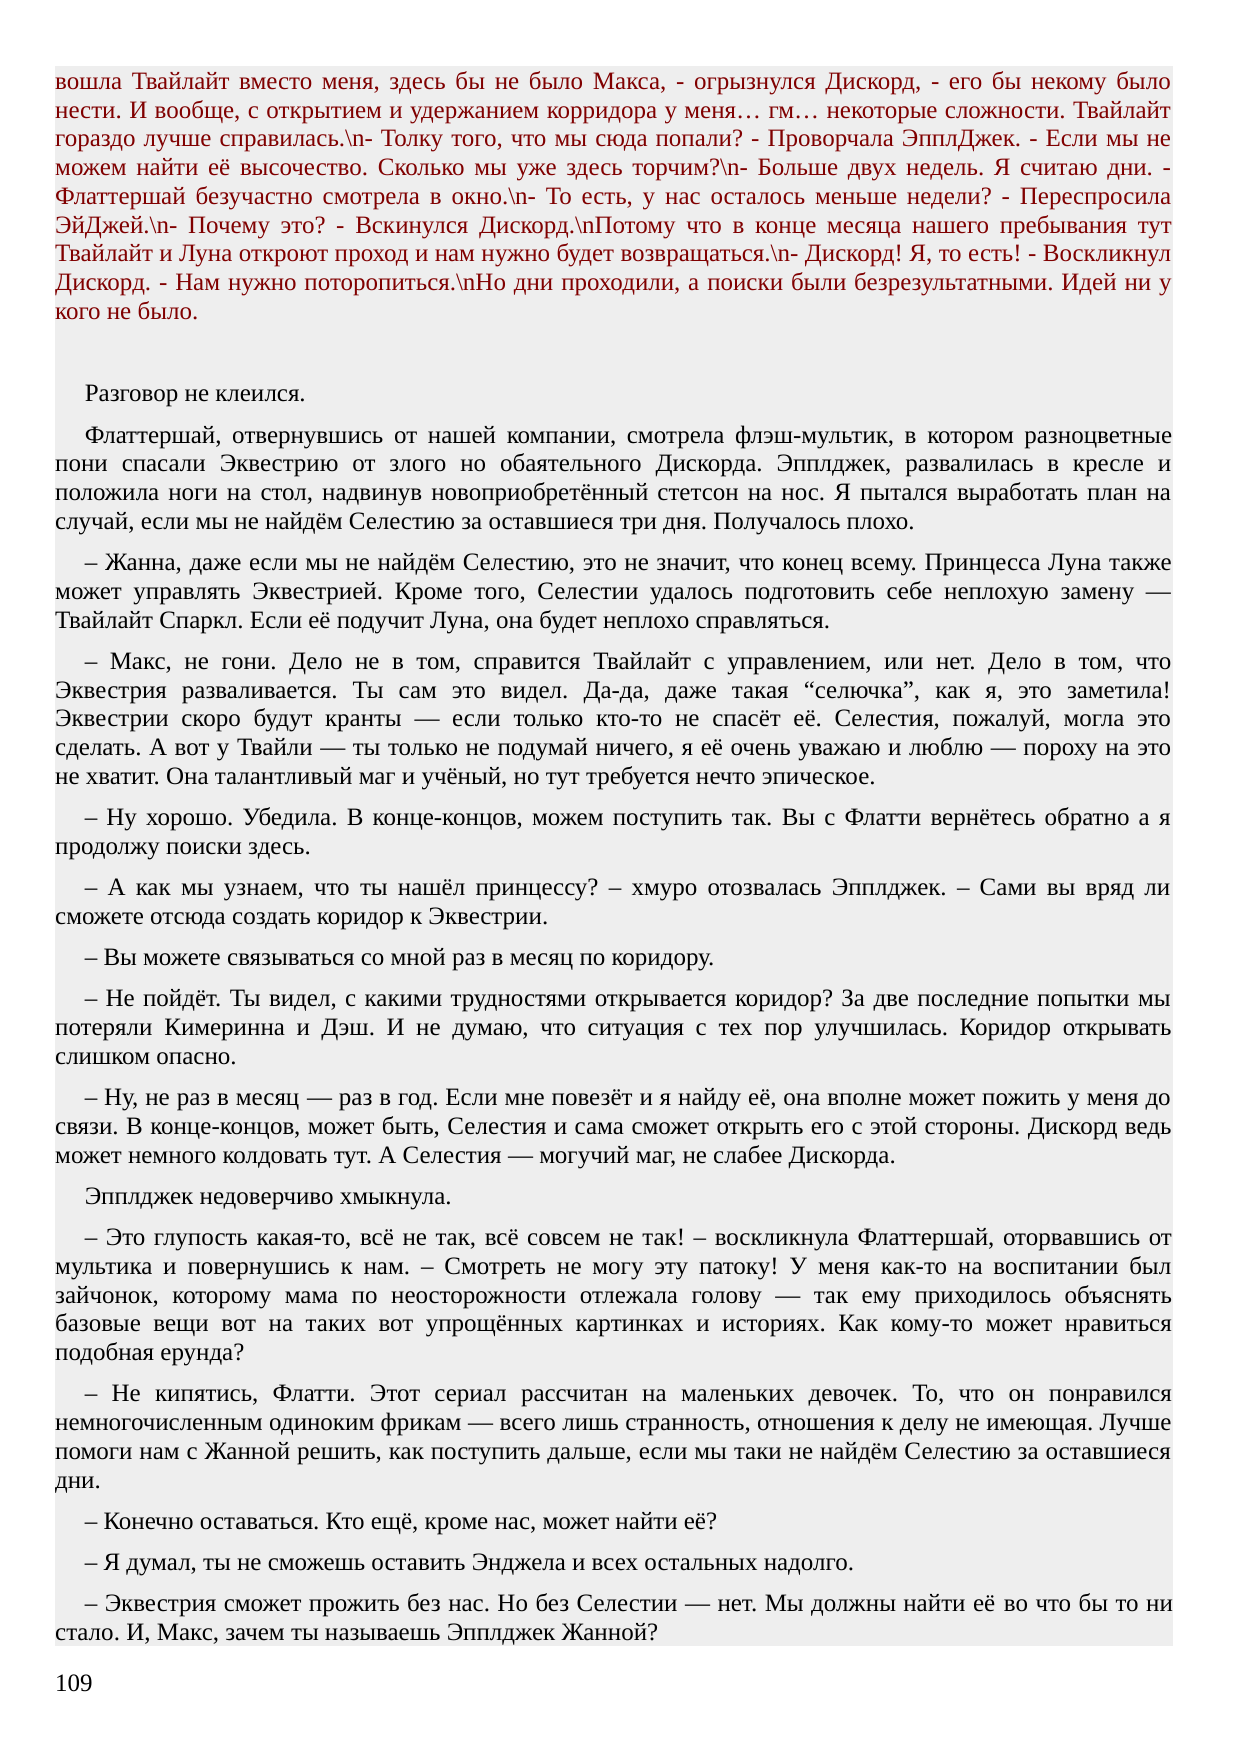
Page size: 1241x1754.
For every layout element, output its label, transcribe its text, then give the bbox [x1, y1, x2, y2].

text – А как мы узнаем, что ты нашёл принцессу? – хмуро отозвалась Эпплджек. – Сами вы вряд ли сможете отсюда создать коридор к Эквестрии. [55, 872, 1173, 930]
text – Макс, не гони. Дело не в том, справится Твайлайт с управлением, или нет. Дело в том, что Эквестрия разваливается. Ты сам это видел. Да-да, даже такая “селючка”, как я, это заметила! Эквестрии скоро будут кранты — если только кто-то не спасёт её. Селестия, пожалуй, могла это сделать. А вот у Твайли — ты только не подумай ничего, я её очень уважаю и люблю — пороху на это не хватит. Она талантливый маг и учёный, но тут требуется нечто эпическое. [55, 646, 1173, 790]
text – Конечно оставаться. Кто ещё, кроме нас, может найти её? [55, 1506, 1173, 1535]
text Флаттершай, отвернувшись от нашей компании, смотрела флэш-мультик, в котором разноцветные пони спасали Эквестрию от злого но обаятельного Дискорда. Эпплджек, развалилась в кресле и положила ноги на стол, надвинув новоприобретённый стетсон на нос. Я пытался выработать план на случай, если мы не найдём Селестию за оставшиеся три дня. Получалось плохо. [55, 420, 1173, 535]
text – Эквестрия сможет прожить без нас. Но без Селестии — нет. Мы должны найти её во что бы то ни стало. И, Макс, зачем ты называешь Эпплджек Жанной? [55, 1588, 1173, 1646]
text – Жанна, даже если мы не найдём Селестию, это не значит, что конец всему. Принцесса Луна также может управлять Эквестрией. Кроме того, Селестии удалось подготовить себе неплохую замену — Твайлайт Спаркл. Если её подучит Луна, она будет неплохо справляться. [55, 547, 1173, 633]
text – Ну хорошо. Убедила. В конце-концов, можем поступить так. Вы с Флатти вернётесь обратно а я продолжу поиски здесь. [55, 802, 1173, 860]
text Эпплджек недоверчиво хмыкнула. [55, 1181, 1173, 1210]
text – Ну, не раз в месяц — раз в год. Если мне повезёт и я найду её, она вполне может пожить у меня до связи. В конце-концов, может быть, Селестия и сама сможет открыть его с этой стороны. Дискорд ведь может немного колдовать тут. А Селестия — могучий маг, не слабее Дискорда. [55, 1082, 1173, 1168]
text – Не кипятись, Флатти. Этот сериал рассчитан на маленьких девочек. То, что он понравился немногочисленным одиноким фрикам — всего лишь странность, отношения к делу не имеющая. Лучше помоги нам с Жанной решить, как поступить дальше, если мы таки не найдём Селестию за оставшиеся дни. [55, 1378, 1173, 1493]
text Разговор не клеился. [55, 378, 1173, 407]
text – Это глупость какая-то, всё не так, всё совсем не так! – воскликнула Флаттершай, оторвавшись от мультика и повернушись к нам. – Смотреть не могу эту патоку! У меня как-то на воспитании был зайчонок, которому мама по неосторожности отлежала голову — так ему приходилось объяснять базовые вещи вот на таких вот упрощённых картинках и историях. Как кому-то может нравиться подобная ерунда? [55, 1222, 1173, 1366]
text – Не пойдёт. Ты видел, с какими трудностями открывается коридор? За две последние попытки мы потеряли Кимеринна и Дэш. И не думаю, что ситуация с тех пор улучшилась. Коридор открывать слишком опасно. [55, 983, 1173, 1070]
text – Вы можете связываться со мной раз в месяц по коридору. [55, 942, 1173, 971]
text вошла Твайлайт вместо меня, здесь бы не было Макса, - огрызнулся Дискорд, - его бы некому было нести. И вообще, с открытием и удержанием корридора у меня… гм… некоторые сложности. Твайлайт гораздо лучше справилась.\n- Толку того, что мы сюда попали? - Проворчала ЭпплДжек. - Если мы не можем найти её высочество. Сколько мы уже здесь торчим?\n- Больше двух недель. Я считаю дни. - Флаттершай безучастно смотрела в окно.\n- То есть, у нас осталось меньше недели? - Переспросила ЭйДжей.\n- Почему это? - Вскинулся Дискорд.\nПотому что в конце месяца нашего пребывания тут Твайлайт и Луна откроют проход и нам нужно будет возвращаться.\n- Дискорд! Я, то есть! - Воскликнул Дискорд. - Нам нужно поторопиться.\nНо дни проходили, а поиски были безрезультатными. Идей ни у кого не было. [55, 66, 1173, 325]
text – Я думал, ты не сможешь оставить Энджела и всех остальных надолго. [55, 1547, 1173, 1576]
